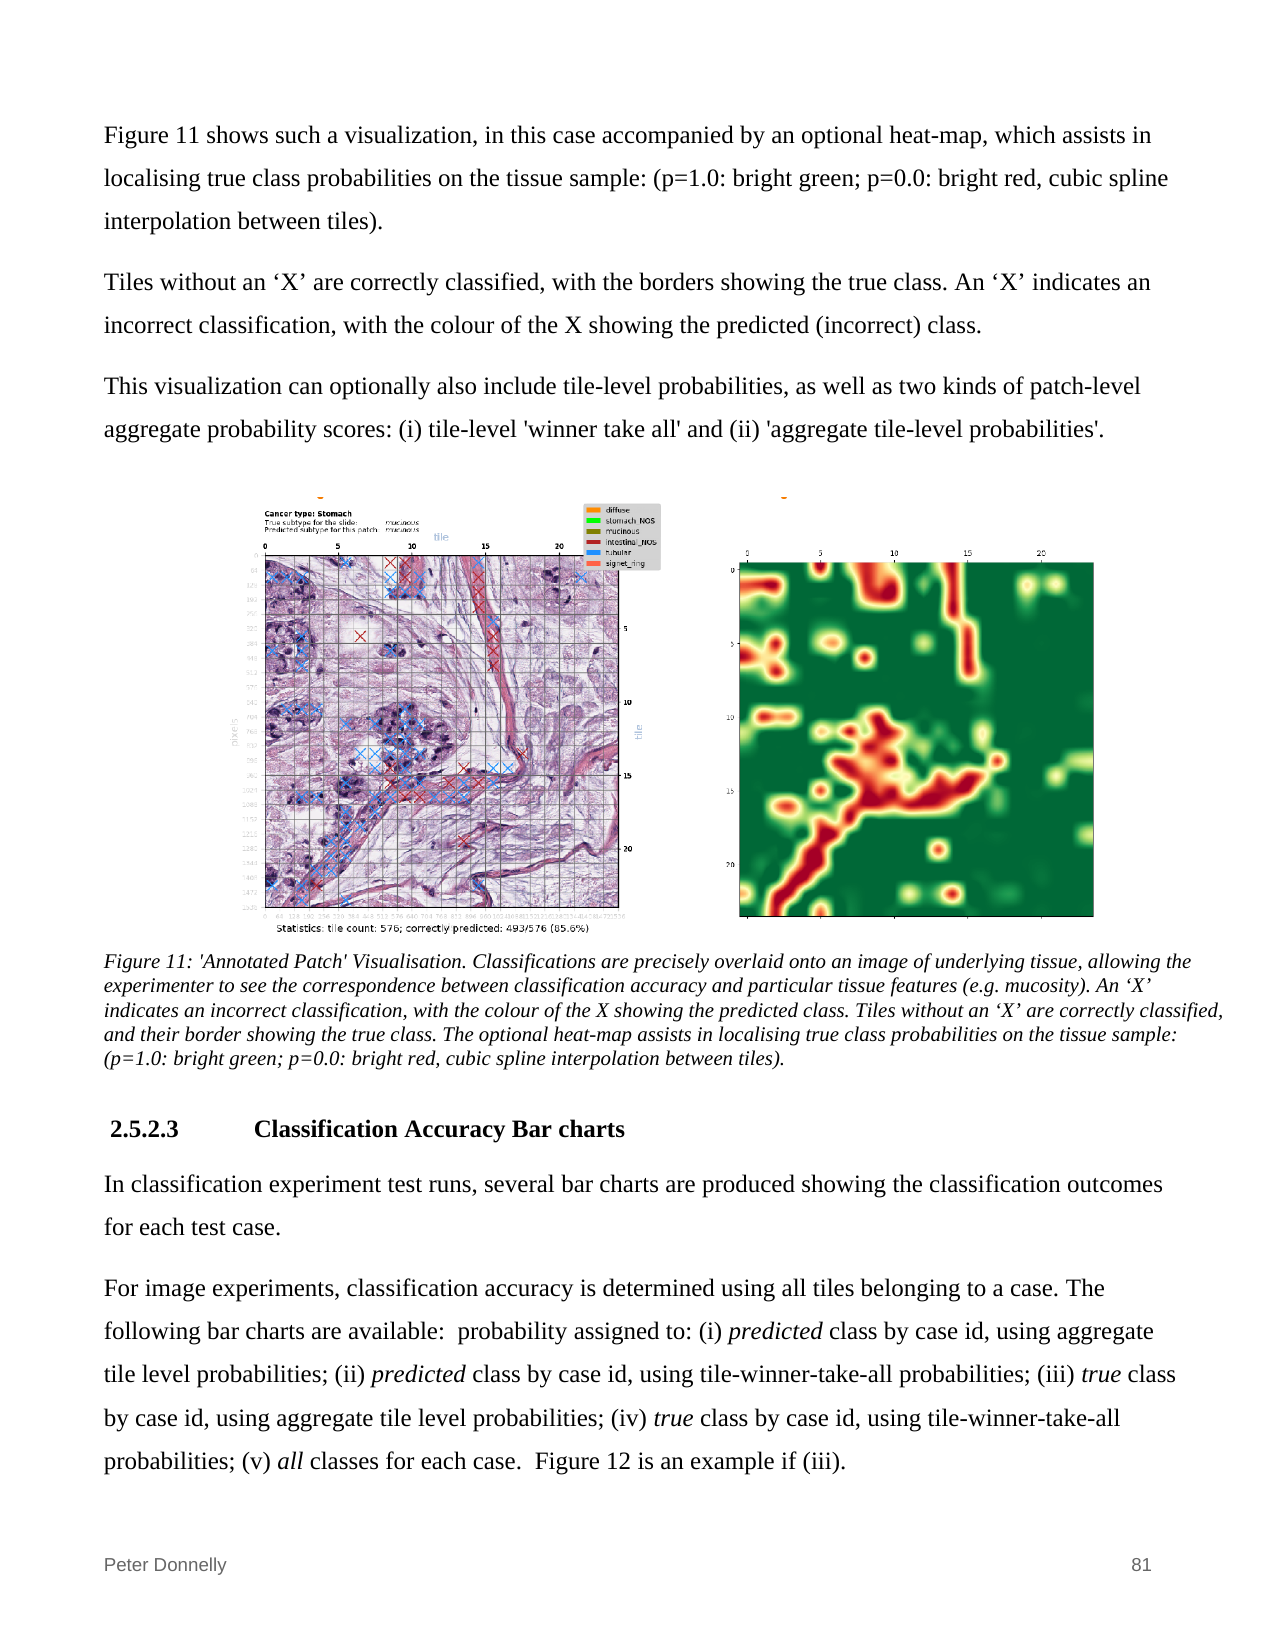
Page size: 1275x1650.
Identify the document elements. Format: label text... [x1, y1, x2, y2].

text Figure 11: 'Annotated Patch' Visualisation. Classifications are precisely overlaid onto an image of underlying tissue, allowing the experimenter to see the correspondence between classification accuracy and particular tissue features (e.g. mucosity). An ‘X’ indicates an incorrect classification, with the colour of the X showing the predicted class. Tiles without an ‘X’ are correctly classified, and their border showing the true class. The optional heat-map assists in localising true class probabilities on the tissue sample: (p=1.0: bright green; p=0.0: bright red, cubic spline interpolation between tiles). [103, 511, 1229, 1070]
subtitle Classification Accuracy Bar charts [103, 1070, 1181, 1143]
text This visualization can optionally also include tile-level probabilities, as well as two kinds of patch-level aggregate probability scores: (i) tile-level 'winner take all' and (ii) 'aggregate tile-level probabilities'. [103, 371, 1181, 443]
text In classification experiment test runs, several bar charts are produced showing the classification outcomes for each test case. [103, 1169, 1181, 1241]
text Tiles without an ‘X’ are correctly classified, with the borders showing the true class. An ‘X’ indicates an incorrect classification, with the colour of the X showing the predicted (incorrect) class. [103, 267, 1181, 339]
text Figure 11 shows such a visualization, in this case accompanied by an optional heat-map, which assists in localising true class probabilities on the tissue sample: (p=1.0: bright green; p=0.0: bright red, cubic spline interpolation between tiles). [103, 120, 1181, 235]
picture [222, 497, 1111, 950]
subtitle [103, 495, 1229, 511]
text For image experiments, classification accuracy is determined using all tiles belonging to a case. The following bar charts are available: probability assigned to: (i) predicted class by case id, using aggregate tile level probabilities; (ii) predicted class by case id, using tile-winner-take-all probabilities; (iii) true class by case id, using aggregate tile level probabilities; (iv) true class by case id, using tile-winner-take-all probabilities; (v) all classes for each case. Figure 12 is an example if (iii). [103, 1273, 1181, 1474]
